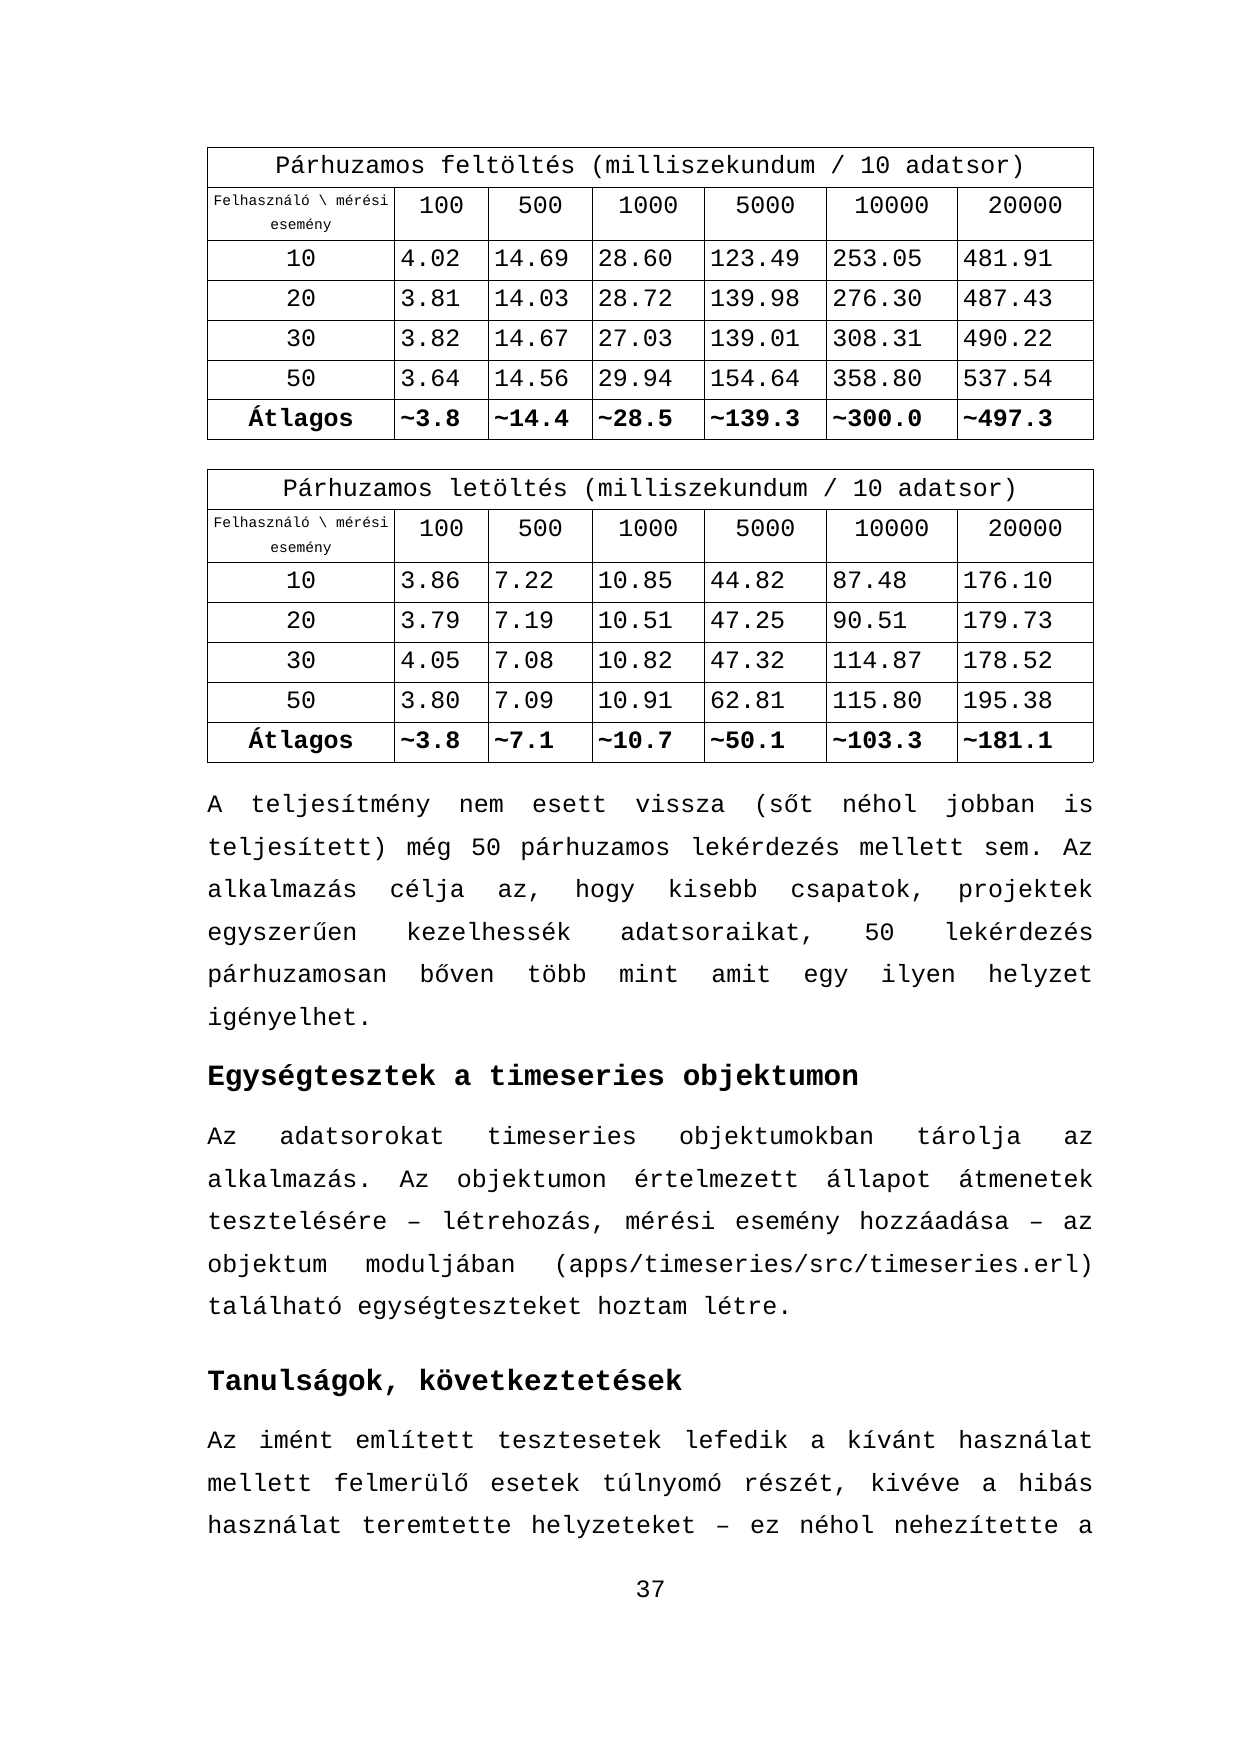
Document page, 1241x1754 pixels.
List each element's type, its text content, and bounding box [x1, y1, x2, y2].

table_cell Felhasználó \ mérési esemény [208, 188, 394, 240]
table_cell 14.03 [489, 281, 592, 319]
table_cell 487.43 [958, 281, 1093, 319]
table_cell 30 [208, 643, 394, 682]
table_cell 10 [208, 563, 394, 602]
text A teljesítmény nem esett vissza (sőt néhol jobban is teljesített) még 50 párhuzamos lekérdezés mellett sem. Az alkalmazás célja az, hogy kisebb csapatok, projektek egyszerűen kezelhessék adatsoraikat, 50 lekérdezés párhuzamosan bőven több mint amit egy ilyen helyzet igényelhet. [207, 792, 1093, 1033]
table_cell 3.81 [395, 281, 488, 319]
table_cell 178.52 [958, 643, 1093, 682]
table_cell 50 [208, 683, 394, 722]
table_cell ~181.1 [958, 723, 1093, 762]
table_cell Felhasználó \ mérési esemény [208, 510, 394, 562]
table_cell 28.60 [593, 241, 704, 280]
table_cell 47.25 [705, 603, 826, 642]
table_cell 4.02 [395, 241, 488, 280]
table_header Párhuzamos feltöltés (milliszekundum / 10 adatsor) [208, 148, 1093, 187]
table_cell 308.31 [827, 321, 957, 359]
table_cell 490.22 [958, 321, 1093, 359]
table_cell 14.56 [489, 361, 592, 399]
table_cell 10000 [827, 510, 957, 562]
table_cell 3.64 [395, 361, 488, 399]
table_cell 14.69 [489, 241, 592, 280]
table_cell 10.82 [593, 643, 704, 682]
text Az imént említett tesztesetek lefedik a kívánt használat mellett felmerülő esetek túlnyomó részét, kivéve a hibás használat teremtette helyzeteket – ez néhol nehezítette a [207, 1428, 1093, 1541]
table_cell 20000 [958, 188, 1093, 240]
table_cell 62.81 [705, 683, 826, 722]
table_cell 100 [395, 510, 488, 562]
table_cell 139.98 [705, 281, 826, 319]
table_cell 47.32 [705, 643, 826, 682]
table_cell 3.79 [395, 603, 488, 642]
table_cell 3.86 [395, 563, 488, 602]
table_cell 7.08 [489, 643, 592, 682]
table_cell 500 [489, 188, 592, 240]
table_cell 139.01 [705, 321, 826, 359]
table_cell ~7.1 [489, 723, 592, 762]
table_cell 195.38 [958, 683, 1093, 722]
table_cell 30 [208, 321, 394, 359]
table_cell Átlagos [208, 723, 394, 762]
table_cell ~3.8 [395, 400, 488, 439]
table_cell 4.05 [395, 643, 488, 682]
text Az adatsorokat timeseries objektumokban tárolja az alkalmazás. Az objektumon értelmezett állapot átmenetek tesztelésére – létrehozás, mérési esemény hozzáadása – az objektum moduljában (apps/timeseries/src/timeseries.erl) található egységteszteket hoztam létre. [207, 1124, 1093, 1322]
table_cell 100 [395, 188, 488, 240]
table_cell 10.51 [593, 603, 704, 642]
table_cell 123.49 [705, 241, 826, 280]
table_cell 154.64 [705, 361, 826, 399]
table_cell ~300.0 [827, 400, 957, 439]
table_cell ~103.3 [827, 723, 957, 762]
table_cell 29.94 [593, 361, 704, 399]
table_cell 7.19 [489, 603, 592, 642]
table_cell 7.22 [489, 563, 592, 602]
table_cell 1000 [593, 188, 704, 240]
table_cell 3.82 [395, 321, 488, 359]
table_cell ~10.7 [593, 723, 704, 762]
table_cell 537.54 [958, 361, 1093, 399]
table_cell ~3.8 [395, 723, 488, 762]
table_cell 50 [208, 361, 394, 399]
table_cell 28.72 [593, 281, 704, 319]
table_header Párhuzamos letöltés (milliszekundum / 10 adatsor) [208, 470, 1093, 509]
table_cell ~139.3 [705, 400, 826, 439]
table_cell 10.91 [593, 683, 704, 722]
table_cell 481.91 [958, 241, 1093, 280]
table_cell 179.73 [958, 603, 1093, 642]
table_cell 20 [208, 281, 394, 319]
table_cell 44.82 [705, 563, 826, 602]
subtitle Tanulságok, következtetések [207, 1366, 1093, 1399]
table_cell 7.09 [489, 683, 592, 722]
table_cell 10 [208, 241, 394, 280]
table_cell 3.80 [395, 683, 488, 722]
table_cell 14.67 [489, 321, 592, 359]
table_cell 20 [208, 603, 394, 642]
table_cell 20000 [958, 510, 1093, 562]
table_cell 176.10 [958, 563, 1093, 602]
table_cell 276.30 [827, 281, 957, 319]
table_cell 10000 [827, 188, 957, 240]
table_cell 90.51 [827, 603, 957, 642]
table_cell 10.85 [593, 563, 704, 602]
table_cell 115.80 [827, 683, 957, 722]
table_cell 87.48 [827, 563, 957, 602]
table_cell 358.80 [827, 361, 957, 399]
table_cell ~14.4 [489, 400, 592, 439]
table_cell Átlagos [208, 400, 394, 439]
table_cell 500 [489, 510, 592, 562]
table_cell 5000 [705, 188, 826, 240]
table_cell 27.03 [593, 321, 704, 359]
table_cell ~50.1 [705, 723, 826, 762]
table_cell 253.05 [827, 241, 957, 280]
table_cell 114.87 [827, 643, 957, 682]
table_cell ~28.5 [593, 400, 704, 439]
table_cell ~497.3 [958, 400, 1093, 439]
table_cell 5000 [705, 510, 826, 562]
table_cell 1000 [593, 510, 704, 562]
subtitle Egységtesztek a timeseries objektumon [207, 1061, 1093, 1095]
